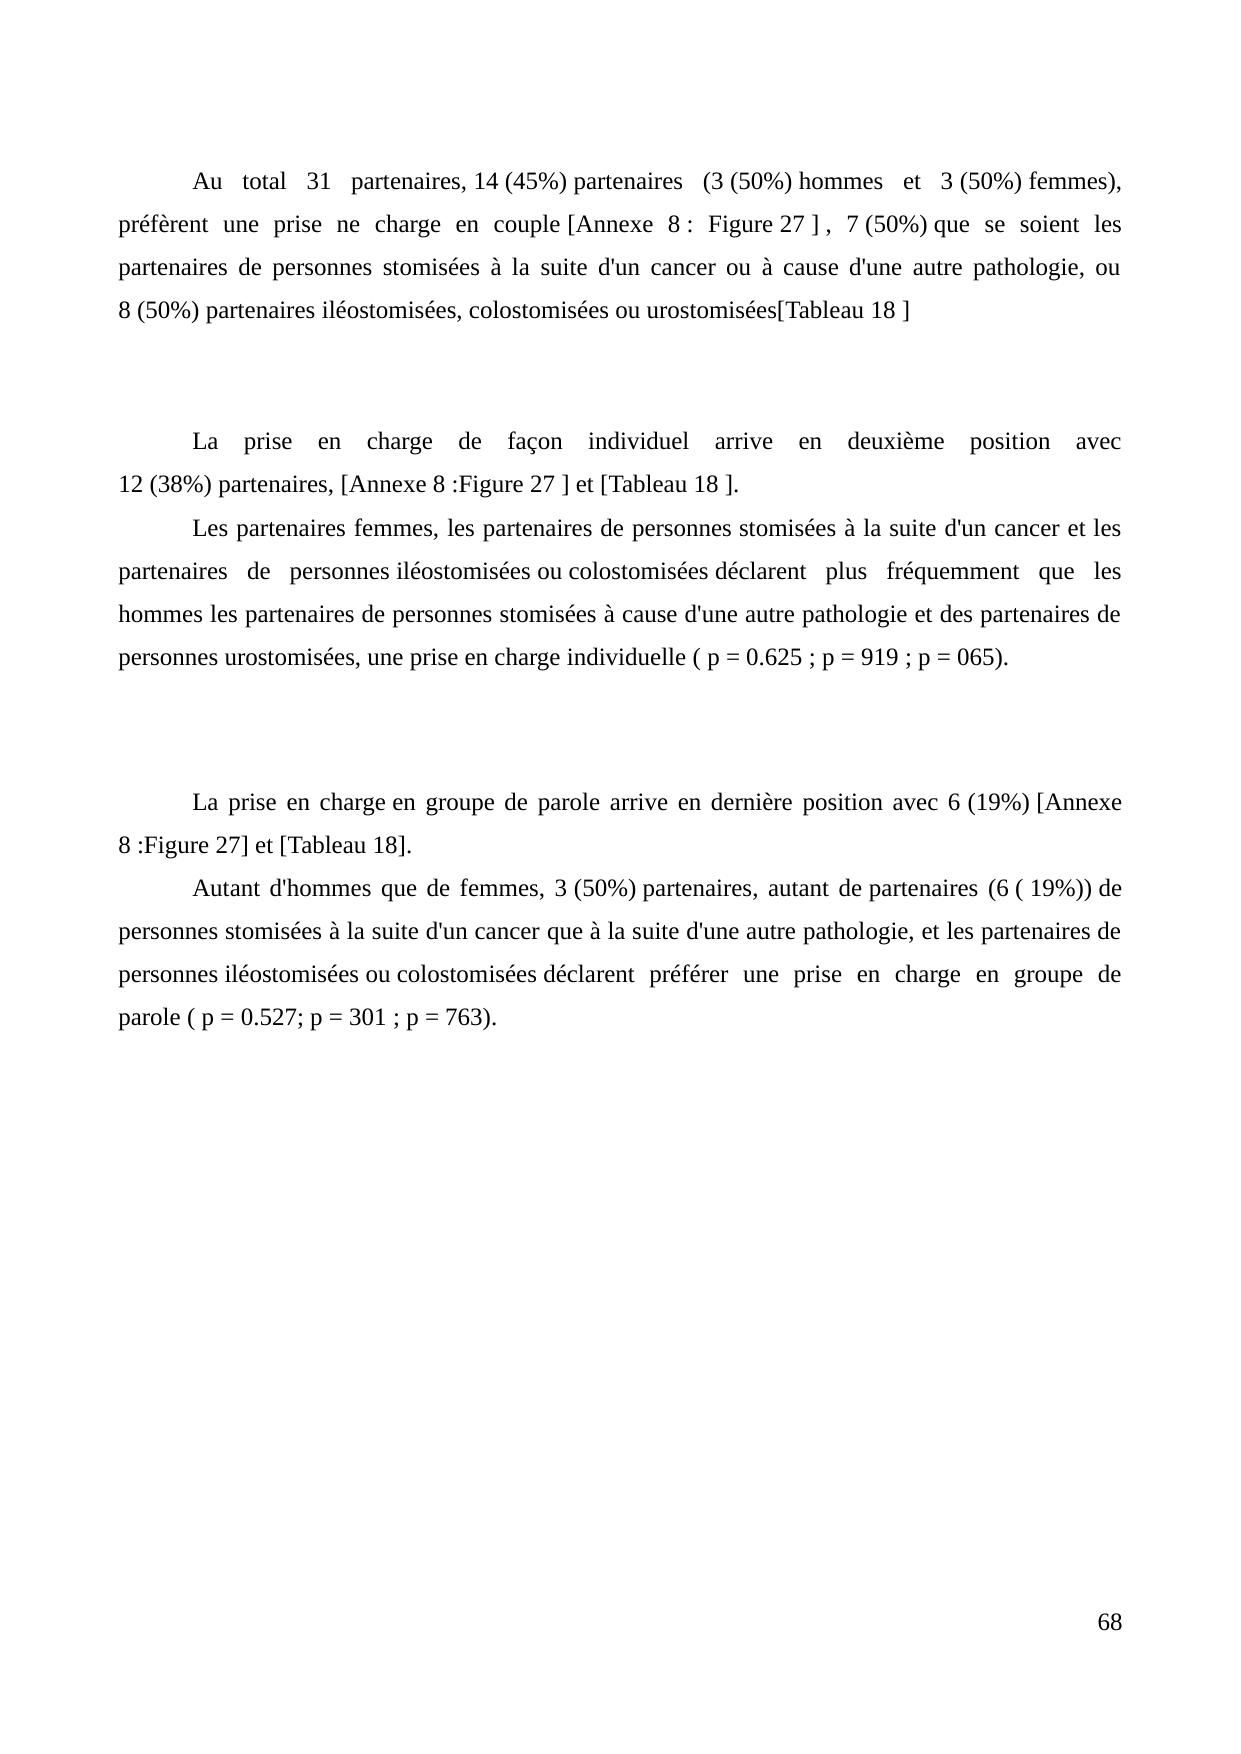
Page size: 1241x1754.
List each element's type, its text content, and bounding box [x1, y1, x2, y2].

text La prise en charge en groupe de parole arrive en dernière position avec 6 (19%) [Annexe 8 :Figure 27] et [Tableau 18]. [118, 787, 1122, 858]
text Au total 31 partenaires, 14 (45%) partenaires (3 (50%) hommes et 3 (50%) femmes), préfèrent une prise ne charge en couple [Annexe 8 : Figure 27 ] , 7 (50%) que se soient les partenaires de personnes stomisées à la suite d'un cancer ou à cause d'une autre pathologie, ou 8 (50%) partenaires iléostomisées, colostomisées ou urostomisées[Tableau 18 ] [118, 166, 1122, 324]
text Autant d'hommes que de femmes, 3 (50%) partenaires, autant de partenaires (6 ( 19%)) de personnes stomisées à la suite d'un cancer que à la suite d'une autre pathologie, et les partenaires de personnes iléostomisées ou colostomisées déclarent préférer une prise en charge en groupe de parole ( p = 0.527; p = 301 ; p = 763). [118, 873, 1122, 1031]
text La prise en charge de façon individuel arrive en deuxième position avec 12 (38%) partenaires, [Annexe 8 :Figure 27 ] et [Tableau 18 ]. [118, 426, 1122, 498]
text Les partenaires femmes, les partenaires de personnes stomisées à la suite d'un cancer et les partenaires de personnes iléostomisées ou colostomisées déclarent plus fréquemment que les hommes les partenaires de personnes stomisées à cause d'une autre pathologie et des partenaires de personnes urostomisées, une prise en charge individuelle ( p = 0.625 ; p = 919 ; p = 065). [118, 513, 1122, 671]
